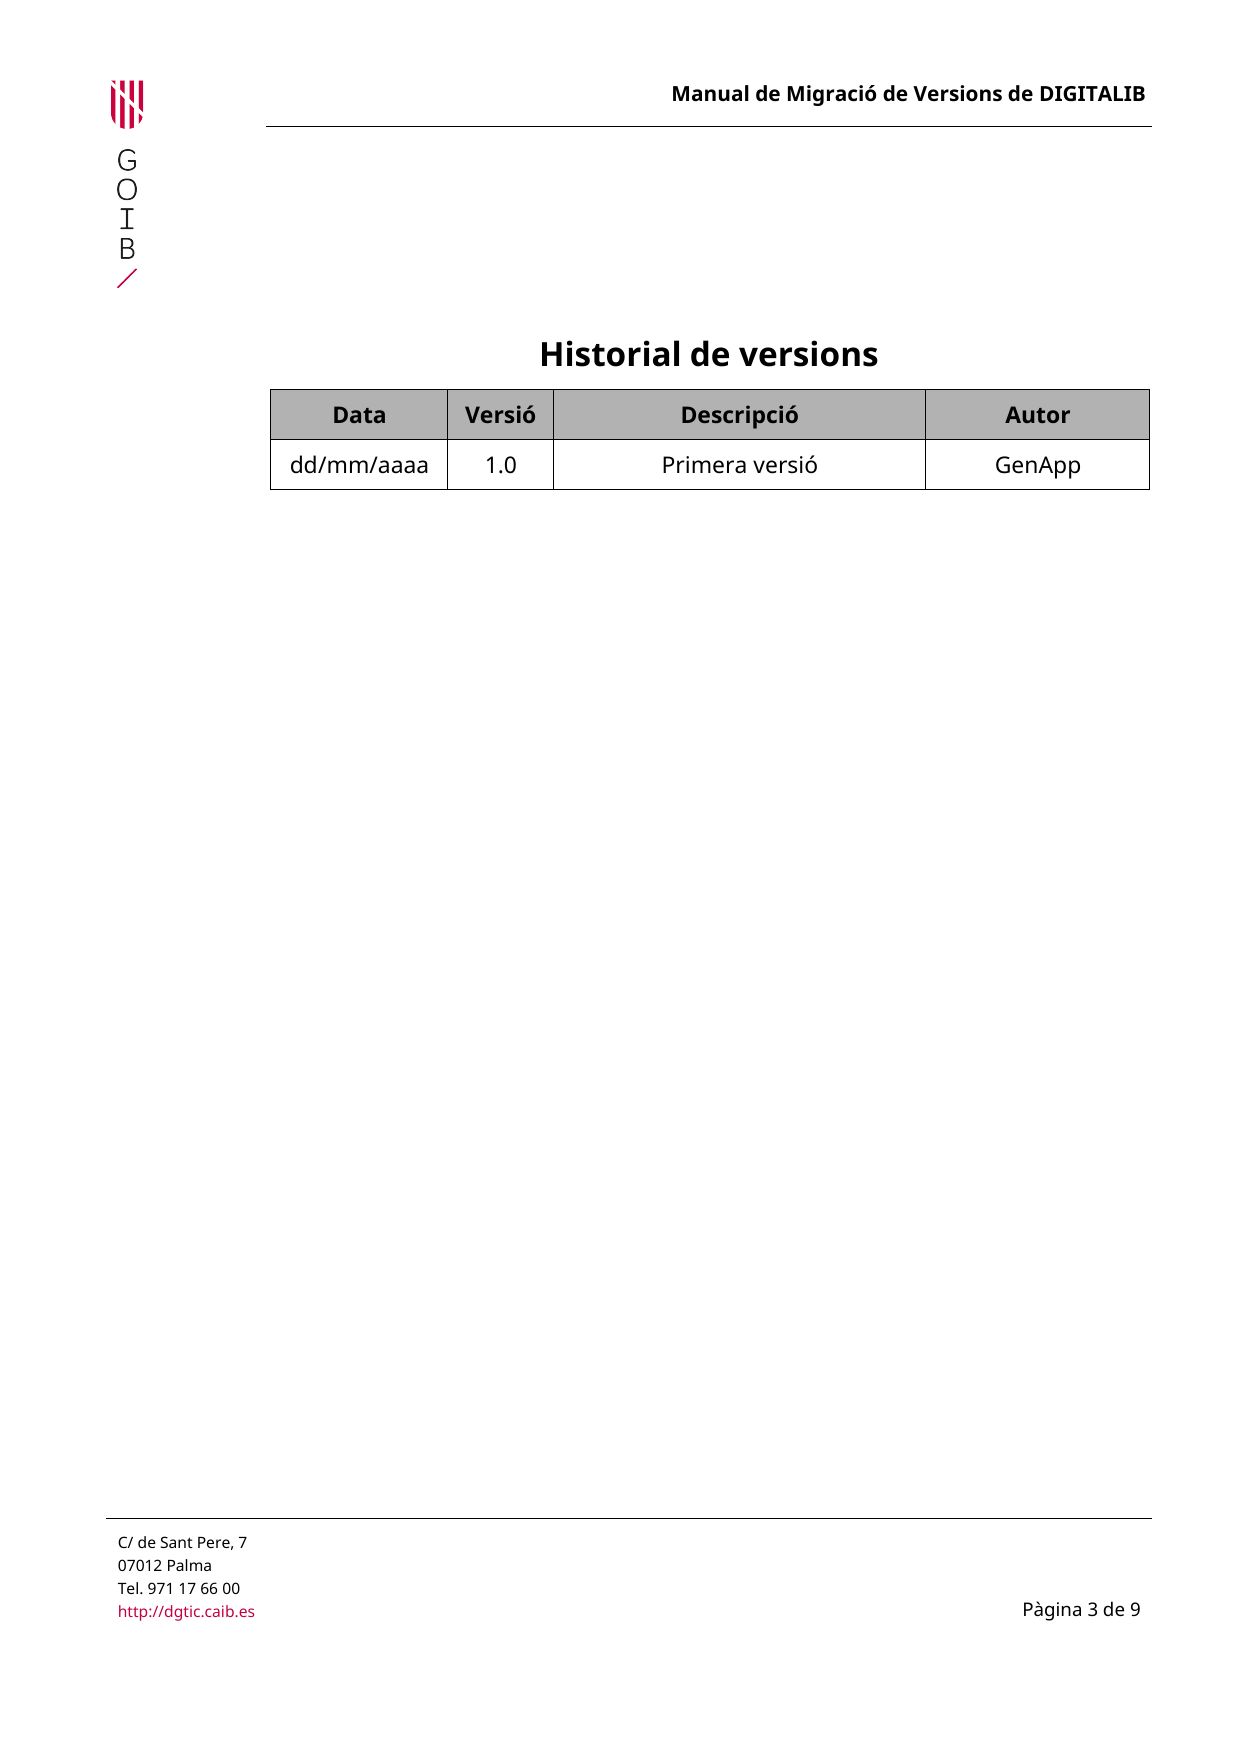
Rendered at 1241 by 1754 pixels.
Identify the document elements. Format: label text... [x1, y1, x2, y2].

subtitle Historial de versions [266, 331, 1152, 377]
table_header Data [271, 390, 447, 439]
table_cell GenApp [926, 440, 1149, 489]
table_header Versió [448, 390, 553, 439]
table_header Descripció [554, 390, 925, 439]
table_cell Primera versió [554, 440, 925, 489]
picture [82, 57, 172, 319]
table_header Autor [926, 390, 1149, 439]
table_cell dd/mm/aaaa [271, 440, 447, 489]
table_cell 1.0 [448, 440, 553, 489]
